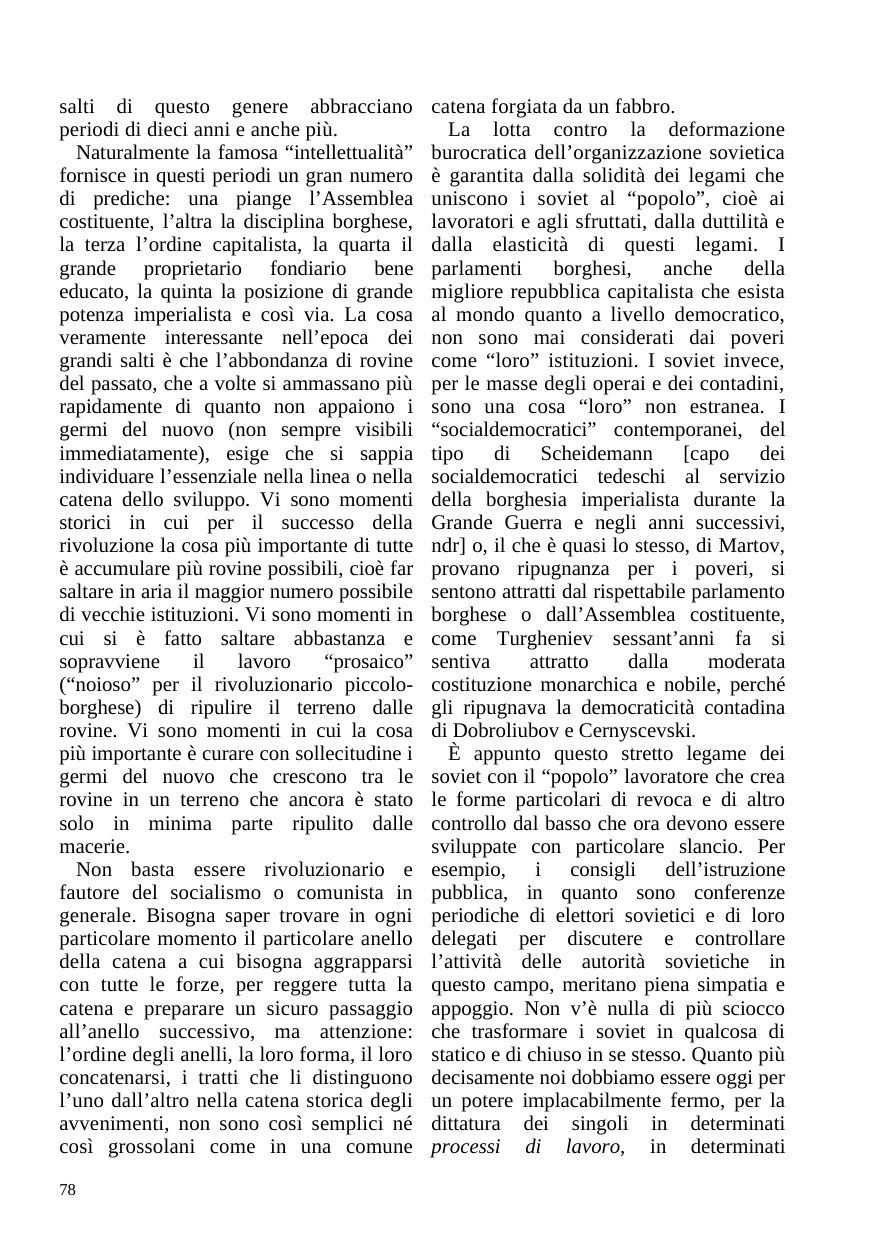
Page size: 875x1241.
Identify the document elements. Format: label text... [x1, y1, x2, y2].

text Non basta essere rivoluzionario e fautore del socialismo o comunista in generale. Bisogna saper trovare in ogni particolare momento il particolare anello della catena a cui bisogna aggrapparsi con tutte le forze, per reggere tutta la catena e preparare un sicuro passaggio all’anello successivo, ma attenzione: l’ordine degli anelli, la loro forma, il loro concatenarsi, i tratti che li distinguono l’uno dall’altro nella catena storica degli avvenimenti, non sono così semplici né così grossolani come in una comune [59, 858, 413, 1158]
text catena forgiata da un fabbro. [431, 94, 786, 118]
text Naturalmente la famosa “intellettualità” fornisce in questi periodi un gran numero di prediche: una piange l’Assemblea costituente, l’altra la disciplina borghese, la terza l’ordine capitalista, la quarta il grande proprietario fondiario bene educato, la quinta la posizione di grande potenza imperialista e così via. La cosa veramente interessante nell’epoca dei grandi salti è che l’abbondanza di rovine del passato, che a volte si ammassano più rapidamente di quanto non appaiono i germi del nuovo (non sempre visibili immediatamente), esige che si sappia individuare l’essenziale nella linea o nella catena dello sviluppo. Vi sono momenti storici in cui per il successo della rivoluzione la cosa più importante di tutte è accumulare più rovine possibili, cioè far saltare in aria il maggior numero possibile di vecchie istituzioni. Vi sono momenti in cui si è fatto saltare abbastanza e sopravviene il lavoro “prosaico” (“noioso” per il rivoluzionario piccolo-borghese) di ripulire il terreno dalle rovine. Vi sono momenti in cui la cosa più importante è curare con sollecitudine i germi del nuovo che crescono tra le rovine in un terreno che ancora è stato solo in minima parte ripulito dalle macerie. [59, 141, 413, 858]
text salti di questo genere abbracciano periodi di dieci anni e anche più. [59, 94, 413, 141]
text La lotta contro la deformazione burocratica dell’organizzazione sovietica è garantita dalla solidità dei legami che uniscono i soviet al “popolo”, cioè ai lavoratori e agli sfruttati, dalla duttilità e dalla elasticità di questi legami. I parlamenti borghesi, anche della migliore repubblica capitalista che esista al mondo quanto a livello democratico, non sono mai considerati dai poveri come “loro” istituzioni. I soviet invece, per le masse degli operai e dei contadini, sono una cosa “loro” non estranea. I “socialdemocratici” contemporanei, del tipo di Scheidemann [capo dei socialdemocratici tedeschi al servizio della borghesia imperialista durante la Grande Guerra e negli anni successivi, ndr] o, il che è quasi lo stesso, di Martov, provano ripugnanza per i poveri, si sentono attratti dal rispettabile parlamento borghese o dall’Assemblea costituente, come Turgheniev sessant’anni fa si sentiva attratto dalla moderata costituzione monarchica e nobile, perché gli ripugnava la democraticità contadina di Dobroliubov e Cernyscevski. [431, 118, 786, 742]
text È appunto questo stretto legame dei soviet con il “popolo” lavoratore che crea le forme particolari di revoca e di altro controllo dal basso che ora devono essere sviluppate con particolare slancio. Per esempio, i consigli dell’istruzione pubblica, in quanto sono conferenze periodiche di elettori sovietici e di loro delegati per discutere e controllare l’attività delle autorità sovietiche in questo campo, meritano piena simpatia e appoggio. Non v’è nulla di più sciocco che trasformare i soviet in qualcosa di statico e di chiuso in se stesso. Quanto più decisamente noi dobbiamo essere oggi per un potere implacabilmente fermo, per la dittatura dei singoli in determinati processi di lavoro, in determinati [431, 742, 786, 1158]
